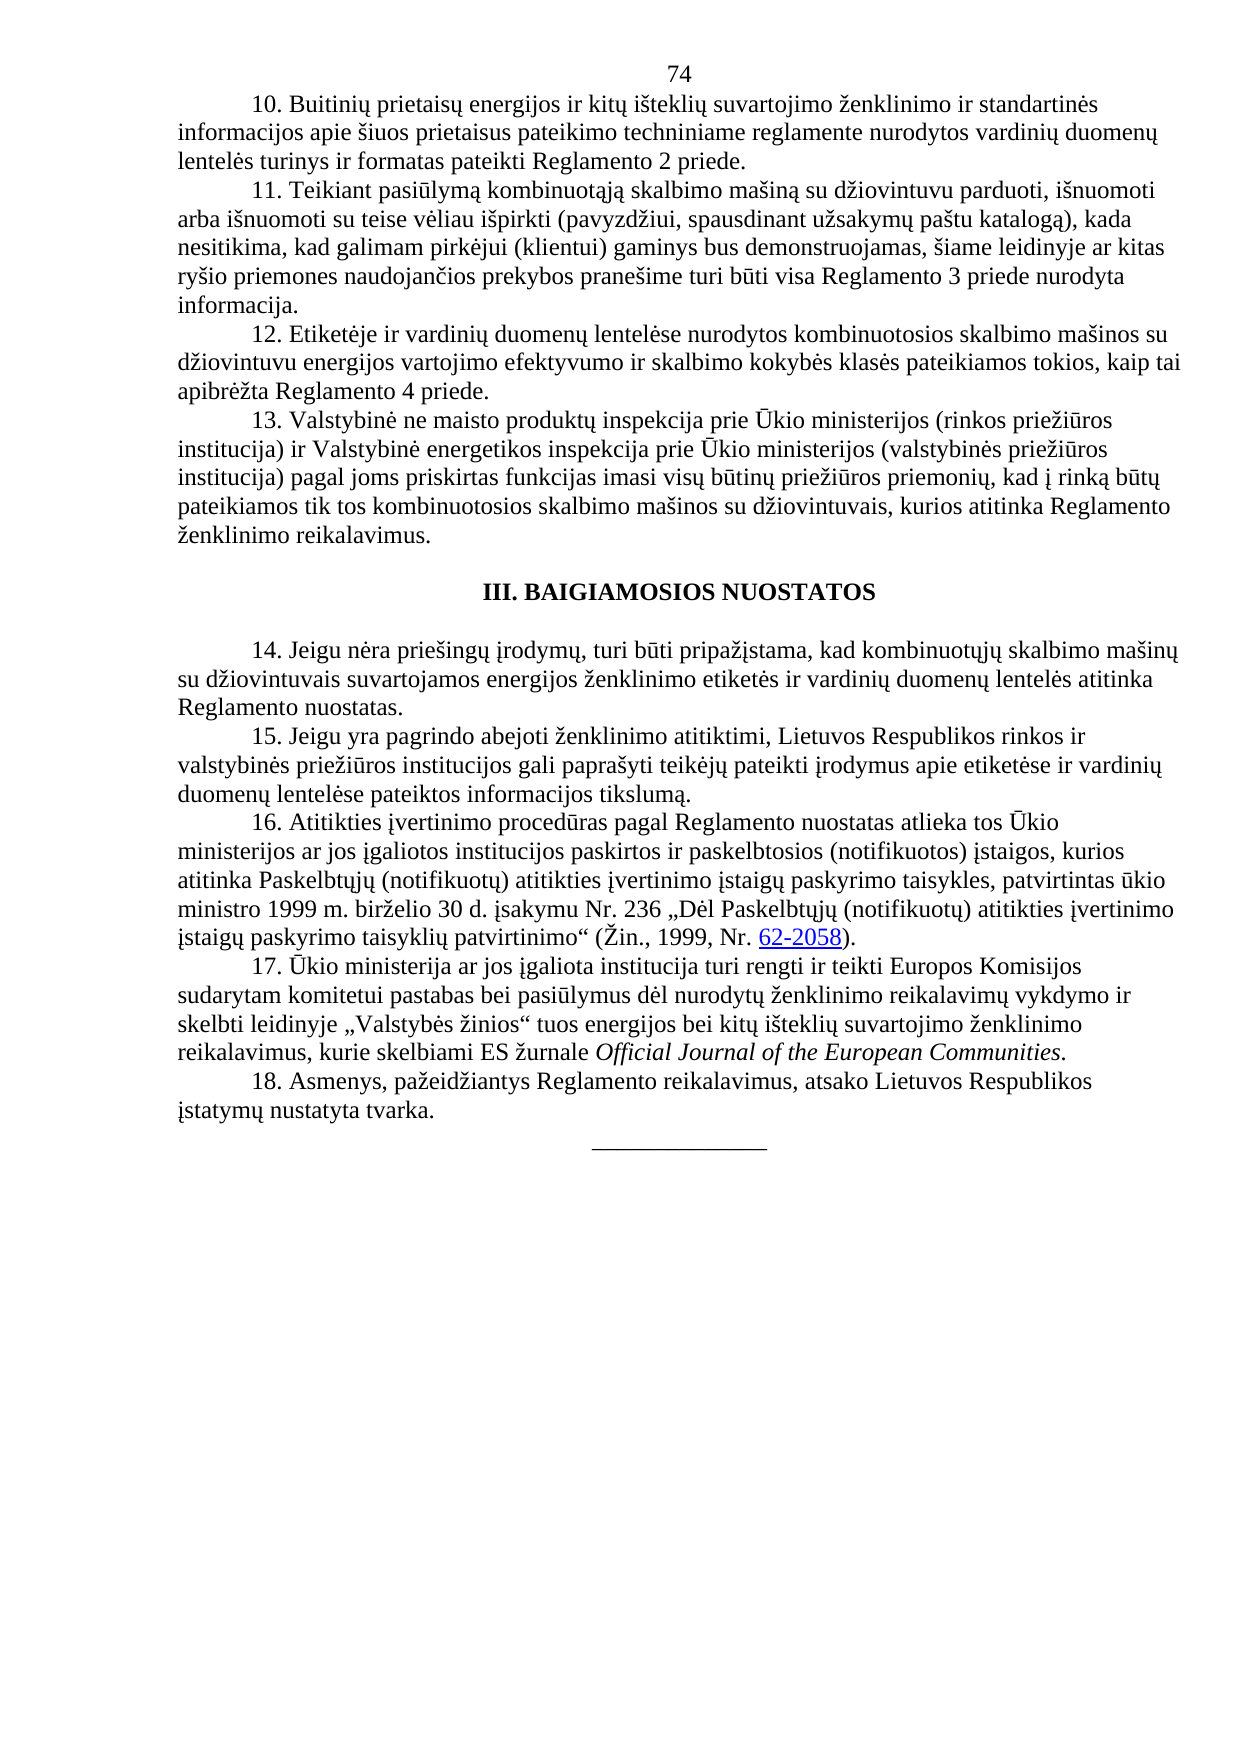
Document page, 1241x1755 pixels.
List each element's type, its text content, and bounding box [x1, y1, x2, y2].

text 18. Asmenys, pažeidžiantys Reglamento reikalavimus, atsako Lietuvos Respublikos įstatymų nustatyta tvarka. [177, 1066, 1181, 1124]
text 16. Atitikties įvertinimo procedūras pagal Reglamento nuostatas atlieka tos Ūkio ministerijos ar jos įgaliotos institucijos paskirtos ir paskelbtosios (notifikuotos) įstaigos, kurios atitinka Paskelbtųjų (notifikuotų) atitikties įvertinimo įstaigų paskyrimo taisykles, patvirtintas ūkio ministro 1999 m. birželio 30 d. įsakymu Nr. 236 „Dėl Paskelbtųjų (notifikuotų) atitikties įvertinimo įstaigų paskyrimo taisyklių patvirtinimo“ (Žin., 1999, Nr. 62-2058). [177, 807, 1181, 951]
text III. Baigiamosios nuostatos [177, 577, 1181, 606]
text 12. Etiketėje ir vardinių duomenų lentelėse nurodytos kombinuotosios skalbimo mašinos su džiovintuvu energijos vartojimo efektyvumo ir skalbimo kokybės klasės pateikiamos tokios, kaip tai apibrėžta Reglamento 4 priede. [177, 319, 1181, 405]
text ______________ [177, 1124, 1181, 1152]
text 13. Valstybinė ne maisto produktų inspekcija prie Ūkio ministerijos (rinkos priežiūros institucija) ir Valstybinė energetikos inspekcija prie Ūkio ministerijos (valstybinės priežiūros institucija) pagal joms priskirtas funkcijas imasi visų būtinų priežiūros priemonių, kad į rinką būtų pateikiamos tik tos kombinuotosios skalbimo mašinos su džiovintuvais, kurios atitinka Reglamento ženklinimo reikalavimus. [177, 405, 1181, 549]
text 14. Jeigu nėra priešingų įrodymų, turi būti pripažįstama, kad kombinuotųjų skalbimo mašinų su džiovintuvais suvartojamos energijos ženklinimo etiketės ir vardinių duomenų lentelės atitinka Reglamento nuostatas. [177, 635, 1181, 721]
text 15. Jeigu yra pagrindo abejoti ženklinimo atitiktimi, Lietuvos Respublikos rinkos ir valstybinės priežiūros institucijos gali paprašyti teikėjų pateikti įrodymus apie etiketėse ir vardinių duomenų lentelėse pateiktos informacijos tikslumą. [177, 721, 1181, 807]
text 10. Buitinių prietaisų energijos ir kitų išteklių suvartojimo ženklinimo ir standartinės informacijos apie šiuos prietaisus pateikimo techniniame reglamente nurodytos vardinių duomenų lentelės turinys ir formatas pateikti Reglamento 2 priede. [177, 89, 1181, 175]
text 17. Ūkio ministerija ar jos įgaliota institucija turi rengti ir teikti Europos Komisijos sudarytam komitetui pastabas bei pasiūlymus dėl nurodytų ženklinimo reikalavimų vykdymo ir skelbti leidinyje „Valstybės žinios“ tuos energijos bei kitų išteklių suvartojimo ženklinimo reikalavimus, kurie skelbiami ES žurnale Official Journal of the European Communities. [177, 951, 1181, 1066]
text 11. Teikiant pasiūlymą kombinuotąją skalbimo mašiną su džiovintuvu parduoti, išnuomoti arba išnuomoti su teise vėliau išpirkti (pavyzdžiui, spausdinant užsakymų paštu katalogą), kada nesitikima, kad galimam pirkėjui (klientui) gaminys bus demonstruojamas, šiame leidinyje ar kitas ryšio priemones naudojančios prekybos pranešime turi būti visa Reglamento 3 priede nurodyta informacija. [177, 175, 1181, 319]
